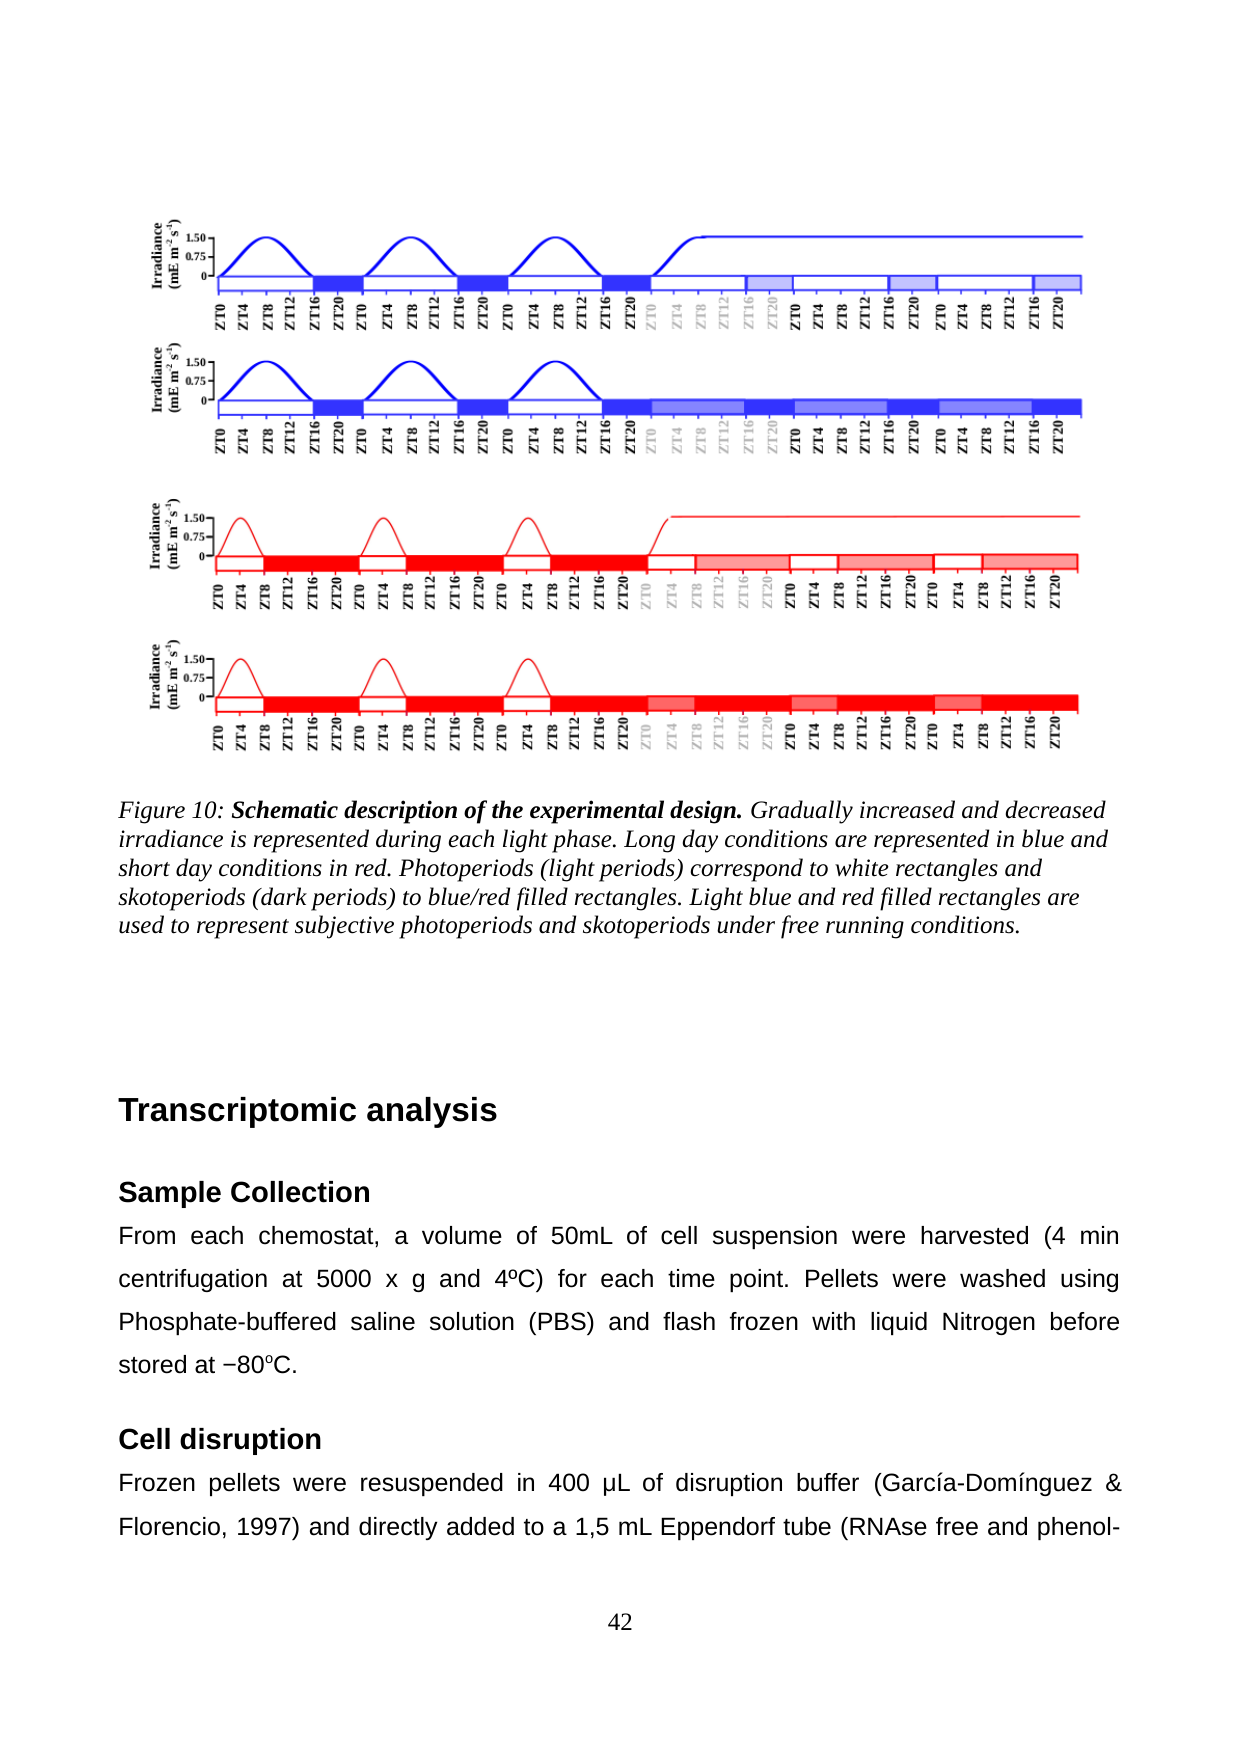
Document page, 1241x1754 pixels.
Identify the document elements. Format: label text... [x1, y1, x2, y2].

subtitle Transcriptomic analysis [118, 1090, 1122, 1128]
text From each chemostat, a volume of 50mL of cell suspension were harvested (4 min centrifugation at 5000 x g and 4ºC) for each time point. Pellets were washed using Phosphate-buffered saline solution (PBS) and flash frozen with liquid Nitrogen before stored at −80oC. [118, 1221, 1122, 1379]
picture [118, 199, 1123, 796]
subtitle Sample Collection [118, 1175, 1122, 1208]
subtitle Cell disruption [118, 1422, 1122, 1456]
text Frozen pellets were resuspended in 400 μL of disruption buffer (García-Domínguez & Florencio, 1997)⁠ and directly added to a 1,5 mL Eppendorf tube (RNAse free and phenol- [118, 1468, 1122, 1540]
text Figure 10: Schematic description of the experimental design. Gradually increased and decreased irradiance is represented during each light phase. Long day conditions are represented in blue and short day conditions in red. Photoperiods (light periods) correspond to white rectangles and skotoperiods (dark periods) to blue/red filled rectangles. Light blue and red filled rectangles are used to represent subjective photoperiods and skotoperiods under free running conditions. [118, 796, 1122, 939]
